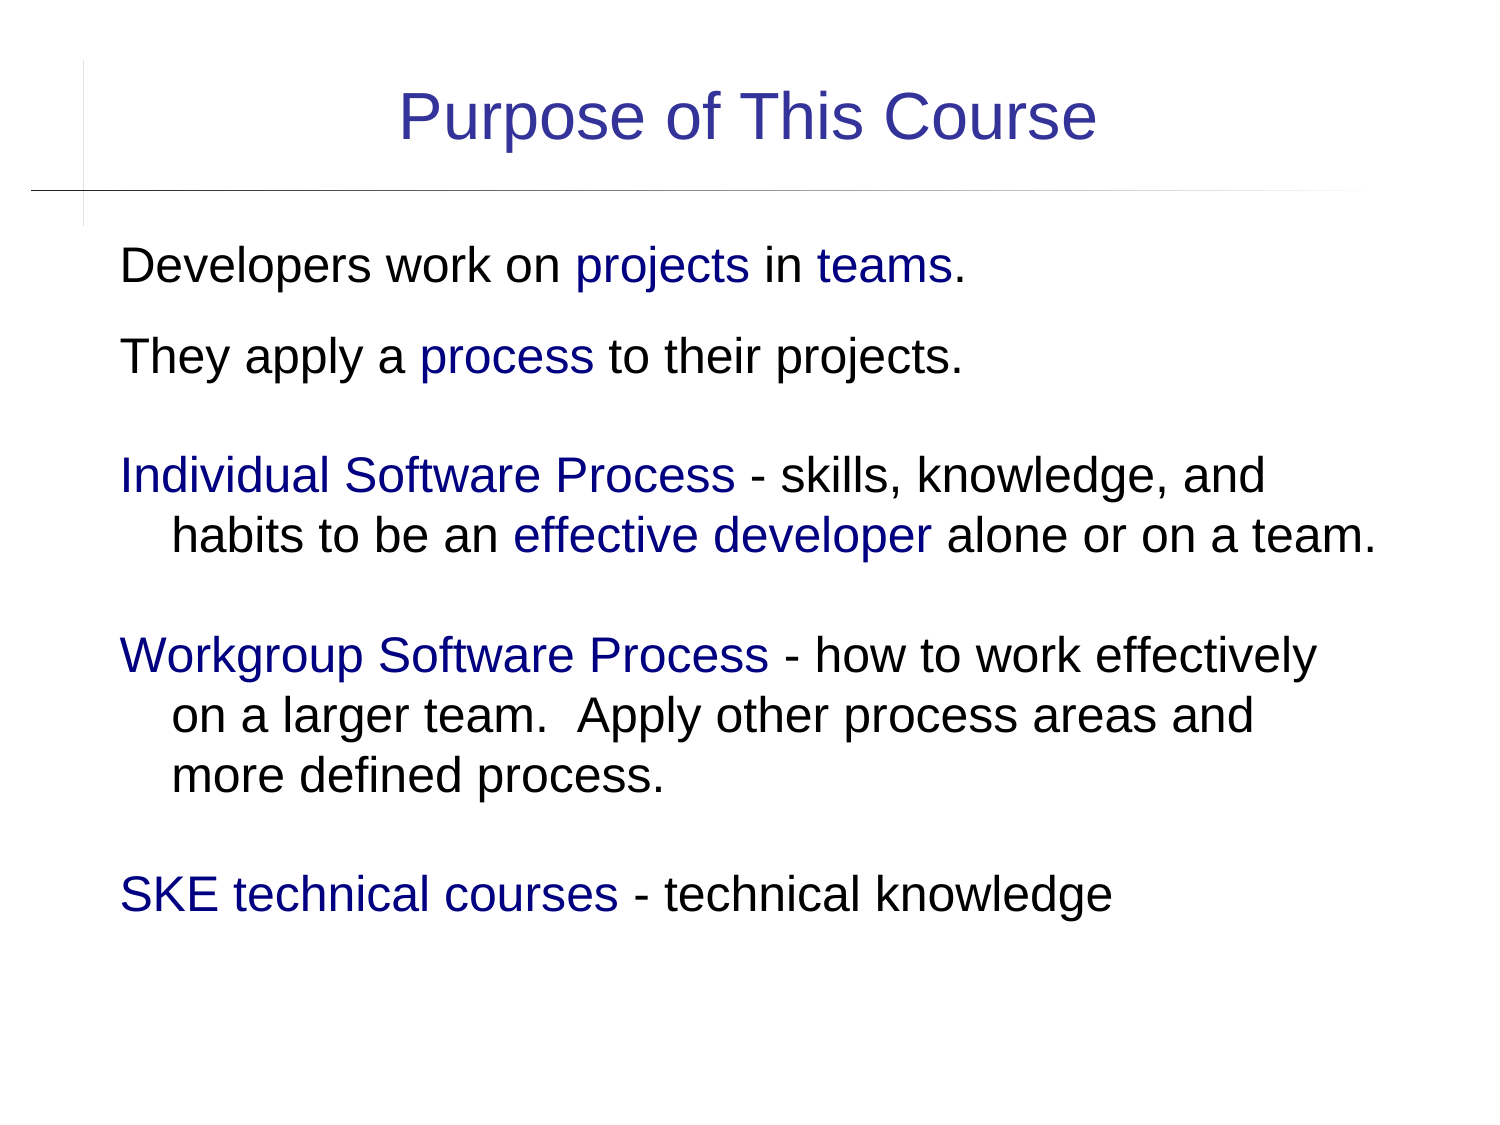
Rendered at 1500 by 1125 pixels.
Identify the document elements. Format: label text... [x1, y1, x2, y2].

title Purpose of This Course [100, 42, 1398, 183]
list Developers work on projects in teams. They apply a process to their projects. Individual Software Process - skills, knowledge, and habits to be an effective developer alone or on a team. Workgroup Software Process - how to work effectively on a larger team. Apply other process areas and more defined process. SKE technical courses - technical knowledge [100, 224, 1398, 1080]
